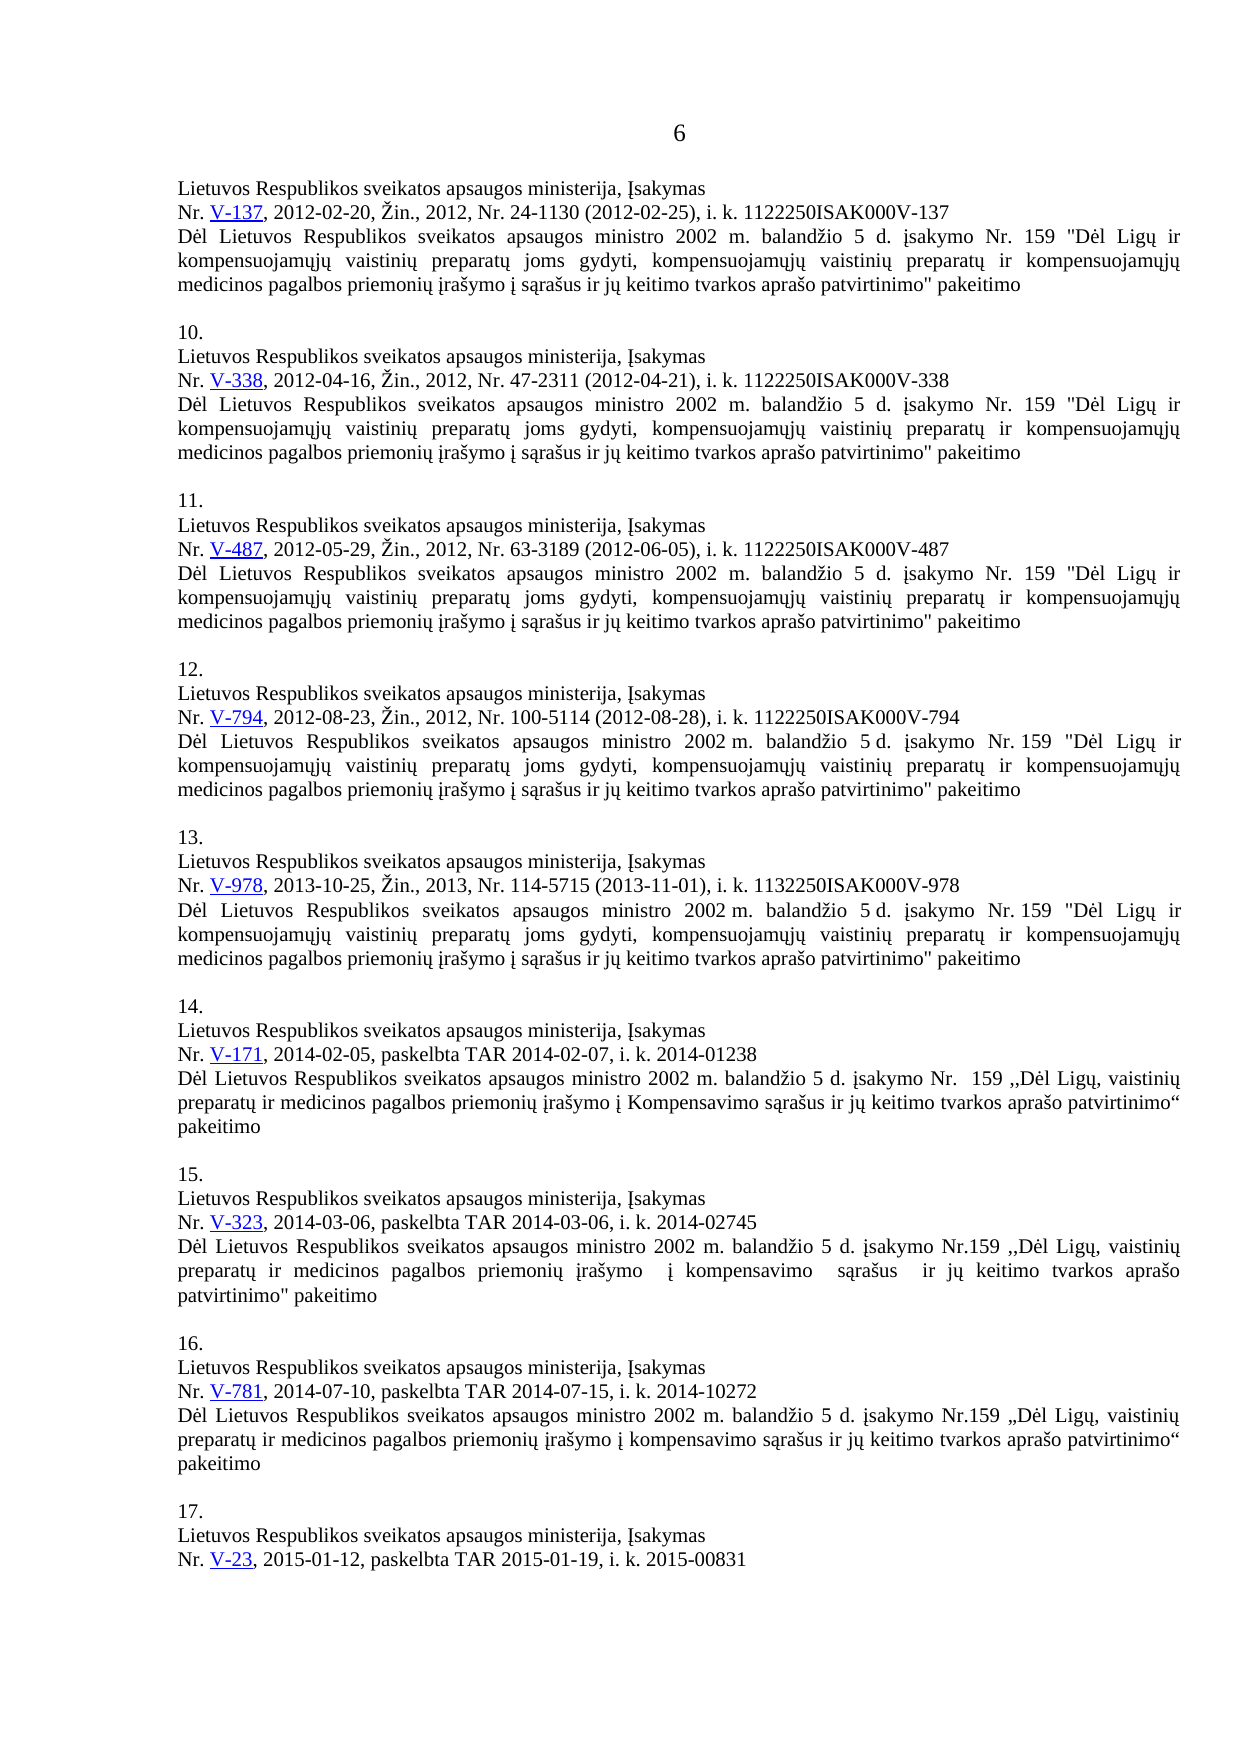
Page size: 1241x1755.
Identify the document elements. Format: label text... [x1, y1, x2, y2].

text Dėl Lietuvos Respublikos sveikatos apsaugos ministro 2002 m. balandžio 5 d. įsakymo Nr. 159 ,,Dėl Ligų, vaistinių preparatų ir medicinos pagalbos priemonių įrašymo į Kompensavimo sąrašus ir jų keitimo tvarkos aprašo patvirtinimo“ pakeitimo [177, 1066, 1181, 1138]
text Dėl Lietuvos Respublikos sveikatos apsaugos ministro 2002 m. balandžio 5 d. įsakymo Nr. 159 "Dėl Ligų ir kompensuojamųjų vaistinių preparatų joms gydyti, kompensuojamųjų vaistinių preparatų ir kompensuojamųjų medicinos pagalbos priemonių įrašymo į sąrašus ir jų keitimo tvarkos aprašo patvirtinimo" pakeitimo [177, 224, 1181, 296]
text Dėl Lietuvos Respublikos sveikatos apsaugos ministro 2002 m. balandžio 5 d. įsakymo Nr. 159 "Dėl Ligų ir kompensuojamųjų vaistinių preparatų joms gydyti, kompensuojamųjų vaistinių preparatų ir kompensuojamųjų medicinos pagalbos priemonių įrašymo į sąrašus ir jų keitimo tvarkos aprašo patvirtinimo" pakeitimo [177, 561, 1181, 633]
text Lietuvos Respublikos sveikatos apsaugos ministerija, Įsakymas [177, 1523, 1181, 1547]
text Nr. V-487, 2012-05-29, Žin., 2012, Nr. 63-3189 (2012-06-05), i. k. 1122250ISAK000V-487 [177, 537, 1181, 561]
text Dėl Lietuvos Respublikos sveikatos apsaugos ministro 2002 m. balandžio 5 d. įsakymo Nr.159 ,,Dėl Ligų, vaistinių preparatų ir medicinos pagalbos priemonių įrašymo į kompensavimo sąrašus ir jų keitimo tvarkos aprašo patvirtinimo" pakeitimo [177, 1234, 1181, 1307]
text Dėl Lietuvos Respublikos sveikatos apsaugos ministro 2002 m. balandžio 5 d. įsakymo Nr. 159 "Dėl Ligų ir kompensuojamųjų vaistinių preparatų joms gydyti, kompensuojamųjų vaistinių preparatų ir kompensuojamųjų medicinos pagalbos priemonių įrašymo į sąrašus ir jų keitimo tvarkos aprašo patvirtinimo" pakeitimo [177, 729, 1181, 801]
text Dėl Lietuvos Respublikos sveikatos apsaugos ministro 2002 m. balandžio 5 d. įsakymo Nr. 159 "Dėl Ligų ir kompensuojamųjų vaistinių preparatų joms gydyti, kompensuojamųjų vaistinių preparatų ir kompensuojamųjų medicinos pagalbos priemonių įrašymo į sąrašus ir jų keitimo tvarkos aprašo patvirtinimo" pakeitimo [177, 897, 1181, 970]
text 13. [177, 825, 1181, 849]
text 16. [177, 1331, 1181, 1355]
text Lietuvos Respublikos sveikatos apsaugos ministerija, Įsakymas [177, 681, 1181, 705]
text 10. [177, 320, 1181, 344]
text 11. [177, 488, 1181, 512]
text Nr. V-781, 2014-07-10, paskelbta TAR 2014-07-15, i. k. 2014-10272 [177, 1379, 1181, 1403]
text Lietuvos Respublikos sveikatos apsaugos ministerija, Įsakymas [177, 849, 1181, 873]
text 17. [177, 1499, 1181, 1523]
text Dėl Lietuvos Respublikos sveikatos apsaugos ministro 2002 m. balandžio 5 d. įsakymo Nr. 159 "Dėl Ligų ir kompensuojamųjų vaistinių preparatų joms gydyti, kompensuojamųjų vaistinių preparatų ir kompensuojamųjų medicinos pagalbos priemonių įrašymo į sąrašus ir jų keitimo tvarkos aprašo patvirtinimo" pakeitimo [177, 392, 1181, 464]
text Nr. V-338, 2012-04-16, Žin., 2012, Nr. 47-2311 (2012-04-21), i. k. 1122250ISAK000V-338 [177, 368, 1181, 392]
text Nr. V-171, 2014-02-05, paskelbta TAR 2014-02-07, i. k. 2014-01238 [177, 1042, 1181, 1066]
text Lietuvos Respublikos sveikatos apsaugos ministerija, Įsakymas [177, 344, 1181, 368]
text Lietuvos Respublikos sveikatos apsaugos ministerija, Įsakymas [177, 1186, 1181, 1210]
text Nr. V-794, 2012-08-23, Žin., 2012, Nr. 100-5114 (2012-08-28), i. k. 1122250ISAK000V-794 [177, 705, 1181, 729]
text 12. [177, 657, 1181, 681]
text Nr. V-23, 2015-01-12, paskelbta TAR 2015-01-19, i. k. 2015-00831 [177, 1547, 1181, 1571]
text 14. [177, 994, 1181, 1018]
text Lietuvos Respublikos sveikatos apsaugos ministerija, Įsakymas [177, 1355, 1181, 1379]
text Lietuvos Respublikos sveikatos apsaugos ministerija, Įsakymas [177, 176, 1181, 200]
text Nr. V-137, 2012-02-20, Žin., 2012, Nr. 24-1130 (2012-02-25), i. k. 1122250ISAK000V-137 [177, 200, 1181, 224]
text 15. [177, 1162, 1181, 1186]
text Lietuvos Respublikos sveikatos apsaugos ministerija, Įsakymas [177, 1018, 1181, 1042]
text Dėl Lietuvos Respublikos sveikatos apsaugos ministro 2002 m. balandžio 5 d. įsakymo Nr.159 „Dėl Ligų, vaistinių preparatų ir medicinos pagalbos priemonių įrašymo į kompensavimo sąrašus ir jų keitimo tvarkos aprašo patvirtinimo“ pakeitimo [177, 1403, 1181, 1475]
text Nr. V-323, 2014-03-06, paskelbta TAR 2014-03-06, i. k. 2014-02745 [177, 1210, 1181, 1234]
text Lietuvos Respublikos sveikatos apsaugos ministerija, Įsakymas [177, 512, 1181, 537]
text Nr. V-978, 2013-10-25, Žin., 2013, Nr. 114-5715 (2013-11-01), i. k. 1132250ISAK000V-978 [177, 873, 1181, 897]
